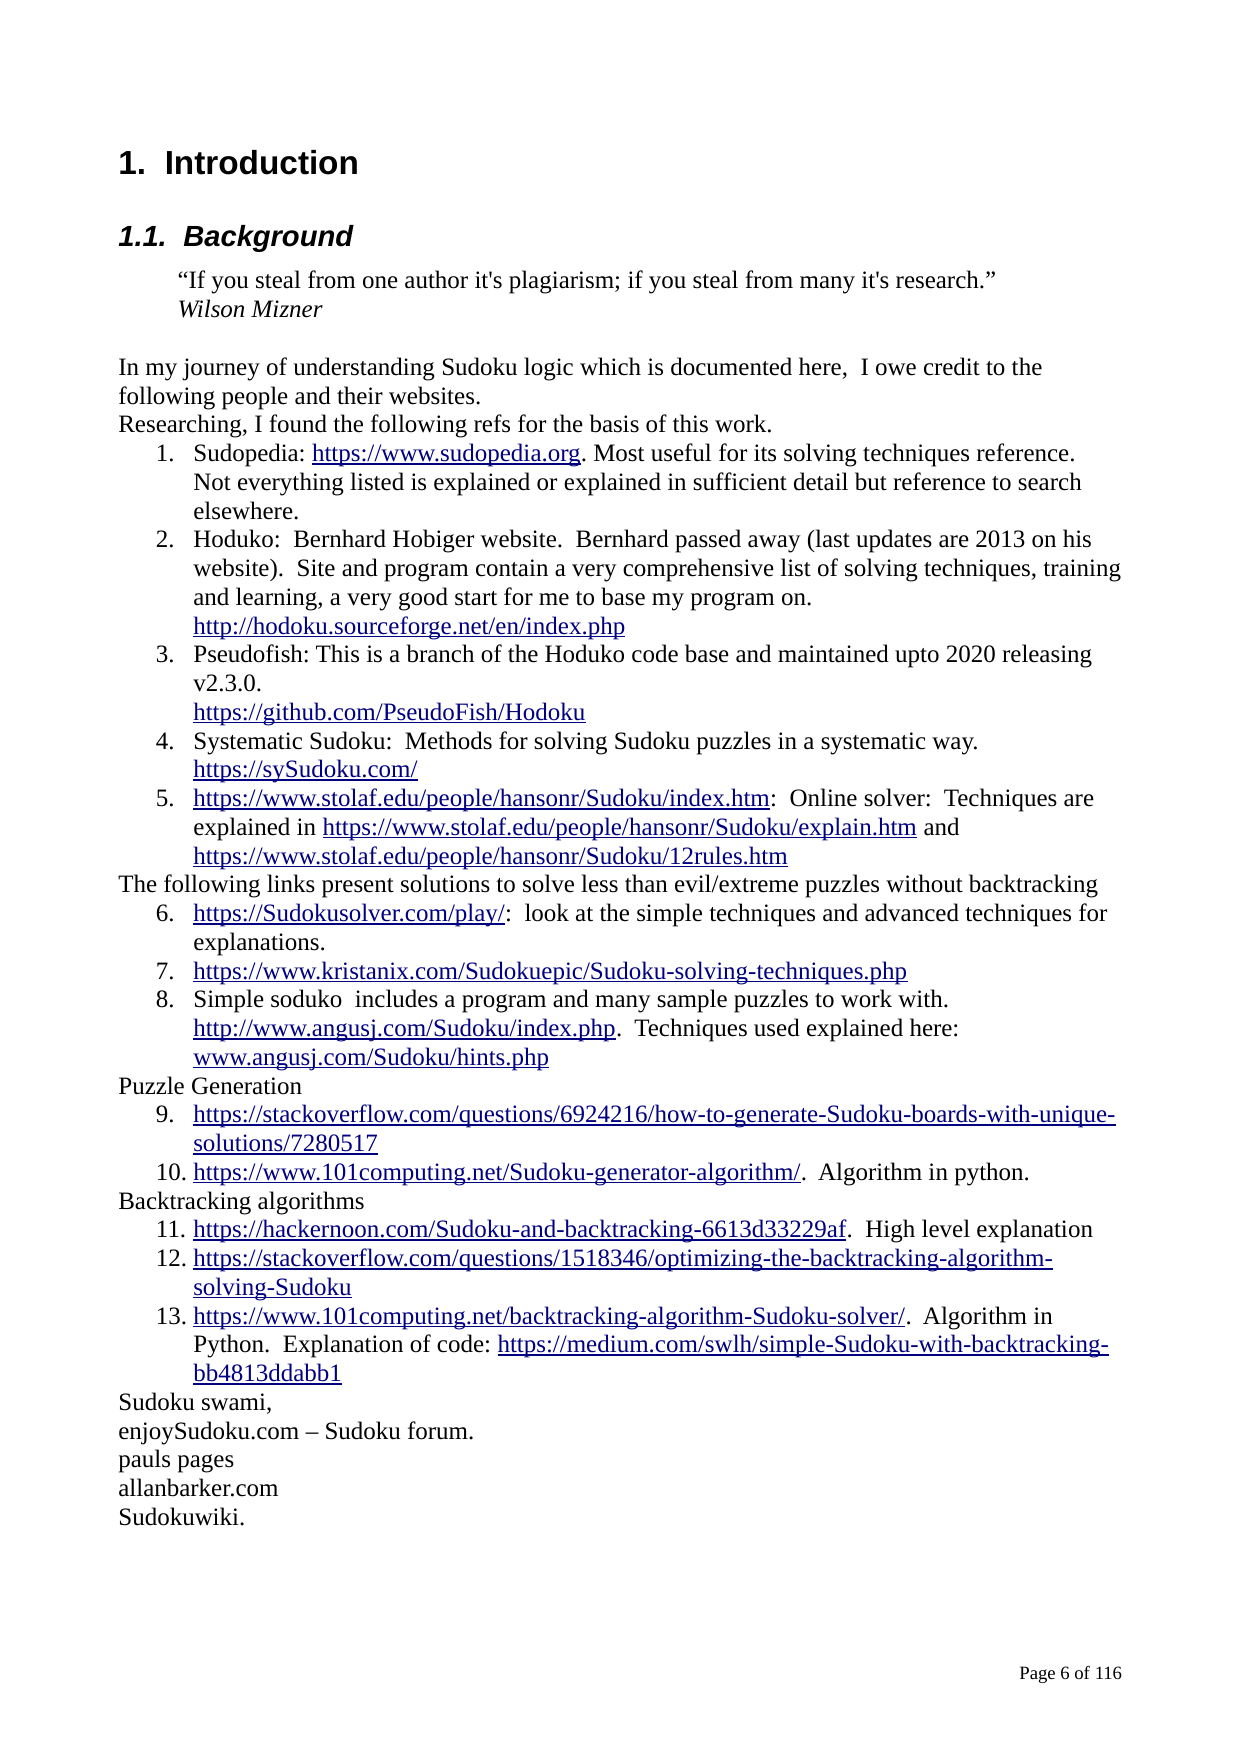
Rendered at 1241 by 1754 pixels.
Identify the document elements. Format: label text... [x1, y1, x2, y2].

list https://www.kristanix.com/Sudokuepic/Sudoku-solving-techniques.php [156, 956, 1122, 984]
list Hoduko: Bernhard Hobiger website. Bernhard passed away (last updates are 2013 on his website). Site and program contain a very comprehensive list of solving techniques, training and learning, a very good start for me to base my program on. http://hodoku.sourceforge.net/en/index.php [156, 524, 1122, 639]
subtitle Introduction [118, 143, 1122, 182]
text Sudokuwiki. [118, 1502, 1122, 1531]
subtitle Background [118, 219, 1122, 253]
text Puzzle Generation [118, 1071, 1122, 1099]
list https://stackoverflow.com/questions/6924216/how-to-generate-Sudoku-boards-with-unique-solutions/7280517 [156, 1099, 1122, 1157]
text allanbarker.com [118, 1473, 1122, 1502]
list https://hackernoon.com/Sudoku-and-backtracking-6613d33229af. High level explanation [156, 1214, 1122, 1243]
text The following links present solutions to solve less than evil/extreme puzzles without backtracking [118, 869, 1122, 898]
text enjoySudoku.com – Sudoku forum. [118, 1416, 1122, 1444]
list https://stackoverflow.com/questions/1518346/optimizing-the-backtracking-algorithm-solving-Sudoku [156, 1243, 1122, 1301]
list https://www.stolaf.edu/people/hansonr/Sudoku/index.htm: Online solver: Techniques are explained in https://www.stolaf.edu/people/hansonr/Sudoku/explain.htm and https://www.stolaf.edu/people/hansonr/Sudoku/12rules.htm [156, 783, 1122, 869]
text Researching, I found the following refs for the basis of this work. [118, 409, 1122, 438]
text pauls pages [118, 1444, 1122, 1473]
list Simple soduko includes a program and many sample puzzles to work with. http://www.angusj.com/Sudoku/index.php. Techniques used explained here: www.angusj.com/Sudoku/hints.php [156, 984, 1122, 1071]
text “If you steal from one author it's plagiarism; if you steal from many it's research.” Wilson Mizner [177, 265, 1063, 323]
list https://www.101computing.net/backtracking-algorithm-Sudoku-solver/. Algorithm in Python. Explanation of code: https://medium.com/swlh/simple-Sudoku-with-backtracking-bb4813ddabb1 [156, 1301, 1122, 1387]
list Sudopedia: https://www.sudopedia.org. Most useful for its solving techniques reference. Not everything listed is explained or explained in sufficient detail but reference to search elsewhere. [156, 438, 1122, 524]
text Sudoku swami, [118, 1387, 1122, 1416]
list Pseudofish: This is a branch of the Hoduko code base and maintained upto 2020 releasing v2.3.0. https://github.com/PseudoFish/Hodoku [156, 639, 1122, 726]
text In my journey of understanding Sudoku logic which is documented here, I owe credit to the following people and their websites. [118, 352, 1122, 409]
text Backtracking algorithms [118, 1186, 1122, 1214]
list https://www.101computing.net/Sudoku-generator-algorithm/. Algorithm in python. [156, 1157, 1122, 1186]
list https://Sudokusolver.com/play/: look at the simple techniques and advanced techniques for explanations. [156, 898, 1122, 956]
list Systematic Sudoku: Methods for solving Sudoku puzzles in a systematic way. https://sySudoku.com/ [156, 726, 1122, 783]
